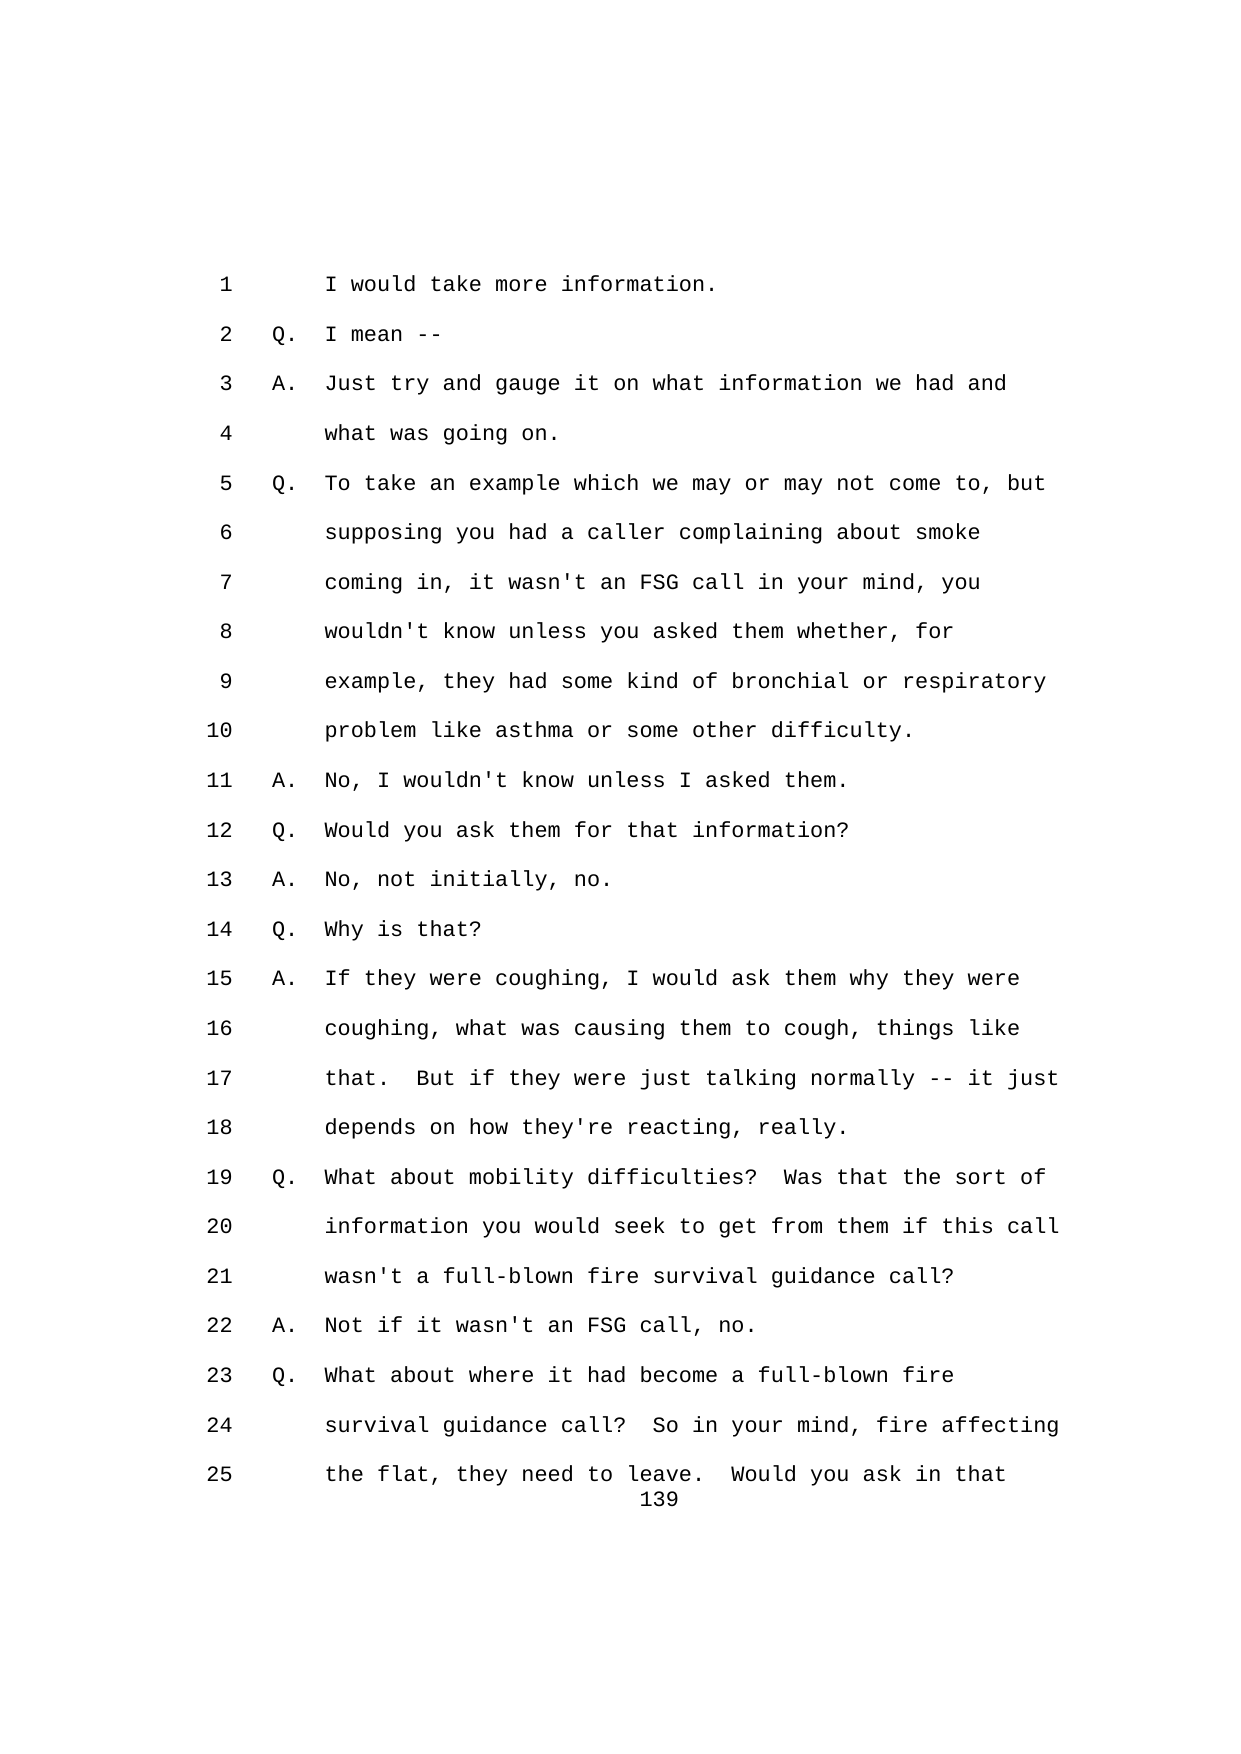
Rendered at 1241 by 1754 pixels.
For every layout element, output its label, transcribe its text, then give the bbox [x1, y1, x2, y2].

text 19 Q. What about mobility difficulties? Was that the sort of [75, 1166, 1165, 1191]
text 6 supposing you had a caller complaining about smoke [75, 521, 1165, 546]
text 23 Q. What about where it had become a full-blown fire [75, 1364, 1165, 1389]
text 4 what was going on. [75, 422, 1165, 447]
text 10 problem like asthma or some other difficulty. [75, 719, 1165, 744]
text 22 A. Not if it wasn't an FSG call, no. [75, 1314, 1165, 1339]
text 9 example, they had some kind of bronchial or respiratory [75, 670, 1165, 695]
text 16 coughing, what was causing them to cough, things like [75, 1017, 1165, 1042]
text 14 Q. Why is that? [75, 918, 1165, 943]
text 24 survival guidance call? So in your mind, fire affecting [75, 1414, 1165, 1438]
text 12 Q. Would you ask them for that information? [75, 819, 1165, 843]
text 1 I would take more information. [75, 273, 1165, 298]
text 13 A. No, not initially, no. [75, 868, 1165, 893]
text 25 the flat, they need to leave. Would you ask in that [75, 1463, 1165, 1488]
text 5 Q. To take an example which we may or may not come to, but [75, 472, 1165, 496]
text 20 information you would seek to get from them if this call [75, 1215, 1165, 1240]
text 8 wouldn't know unless you asked them whether, for [75, 620, 1165, 645]
text 18 depends on how they're reacting, really. [75, 1116, 1165, 1141]
text 139 [75, 1488, 1165, 1513]
text 7 coming in, it wasn't an FSG call in your mind, you [75, 571, 1165, 596]
text 17 that. But if they were just talking normally -- it just [75, 1067, 1165, 1091]
text 21 wasn't a full-blown fire survival guidance call? [75, 1265, 1165, 1290]
text 11 A. No, I wouldn't know unless I asked them. [75, 769, 1165, 794]
text 15 A. If they were coughing, I would ask them why they were [75, 967, 1165, 992]
text 2 Q. I mean -- [75, 323, 1165, 348]
text 3 A. Just try and gauge it on what information we had and [75, 372, 1165, 397]
